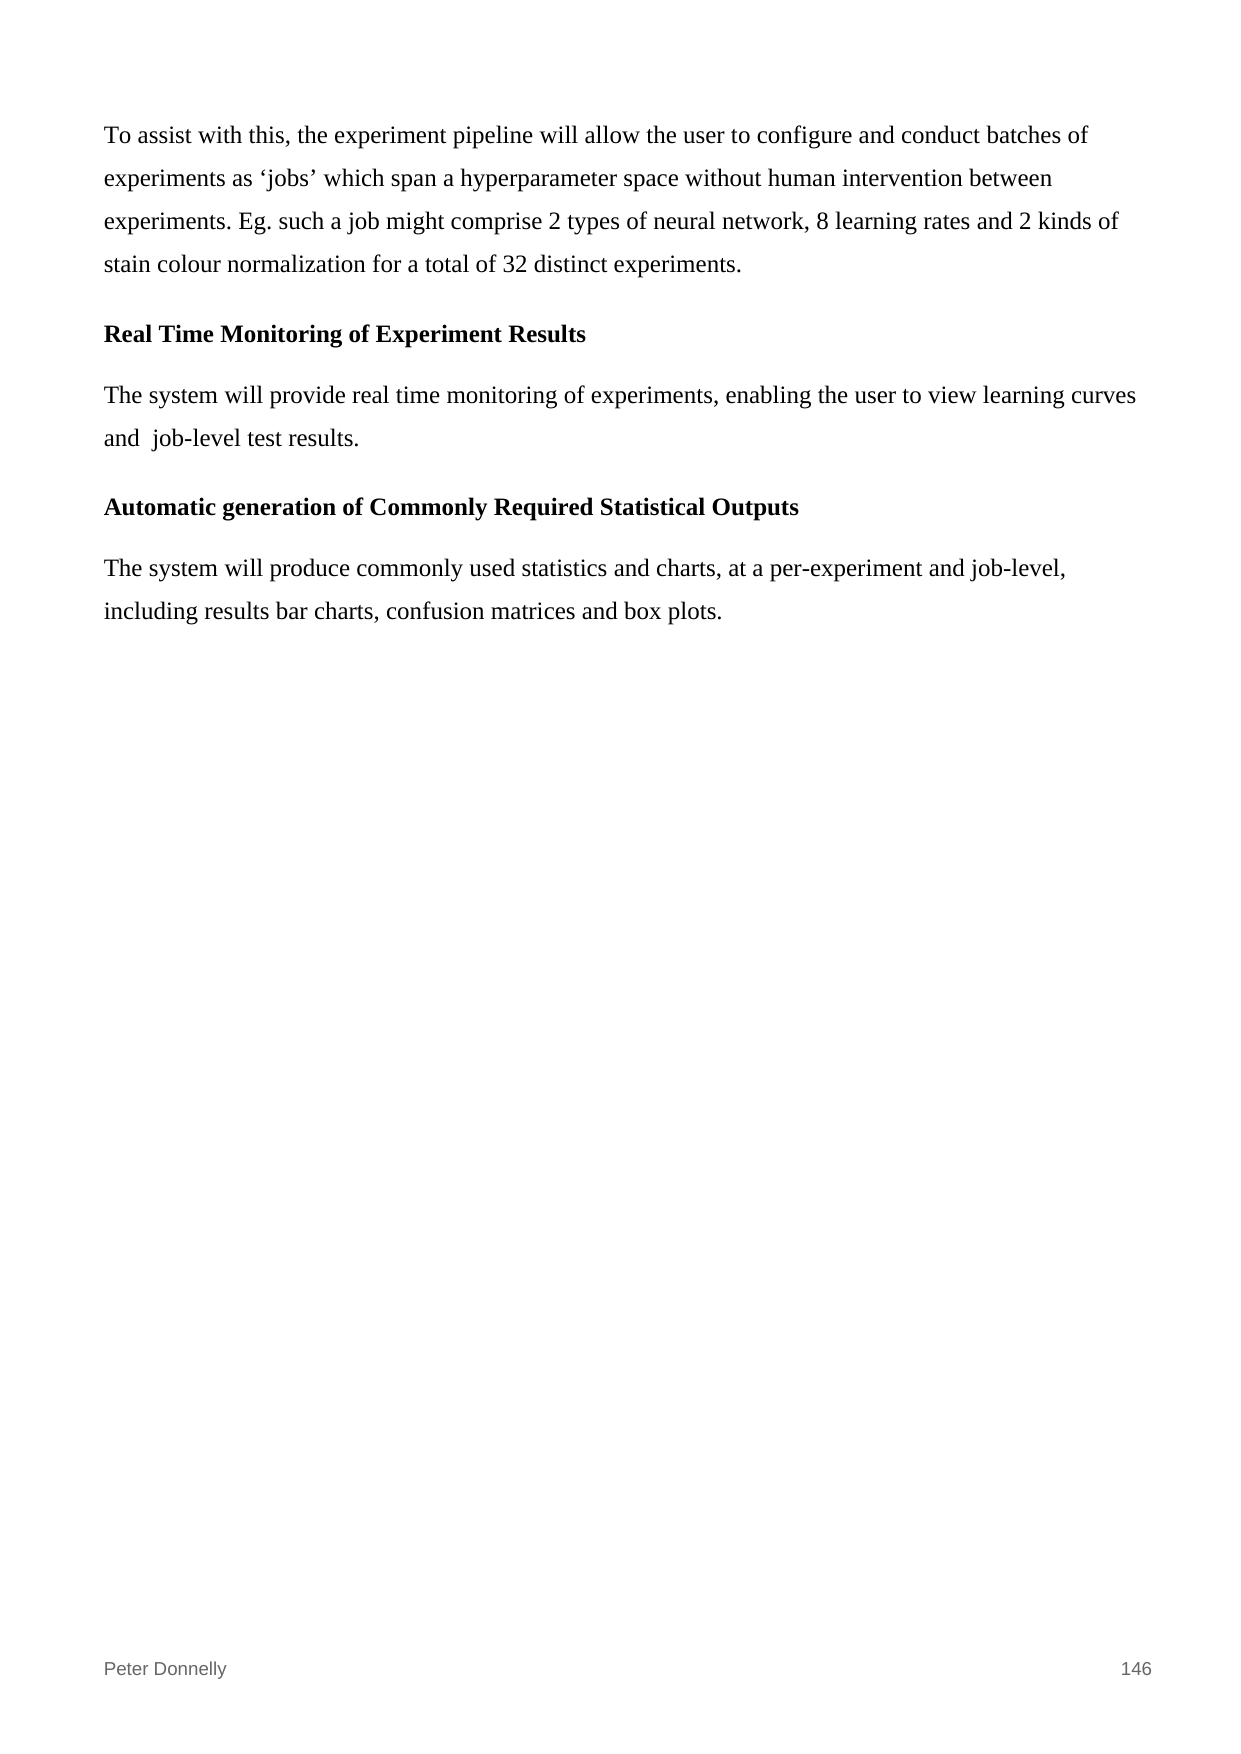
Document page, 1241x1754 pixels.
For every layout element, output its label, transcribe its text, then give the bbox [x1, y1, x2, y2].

text Automatic generation of Commonly Required Statistical Outputs [103, 492, 1146, 521]
text To assist with this, the experiment pipeline will allow the user to configure and conduct batches of experiments as ‘jobs’ which span a hyperparameter space without human intervention between experiments. Eg. such a job might comprise 2 types of neural network, 8 learning rates and 2 kinds of stain colour normalization for a total of 32 distinct experiments. [103, 120, 1146, 278]
text Real Time Monitoring of Experiment Results [103, 319, 1146, 348]
text The system will provide real time monitoring of experiments, enabling the user to view learning curves and job-level test results. [103, 380, 1146, 452]
text The system will produce commonly used statistics and charts, at a per-experiment and job-level, including results bar charts, confusion matrices and box plots. [103, 553, 1146, 625]
